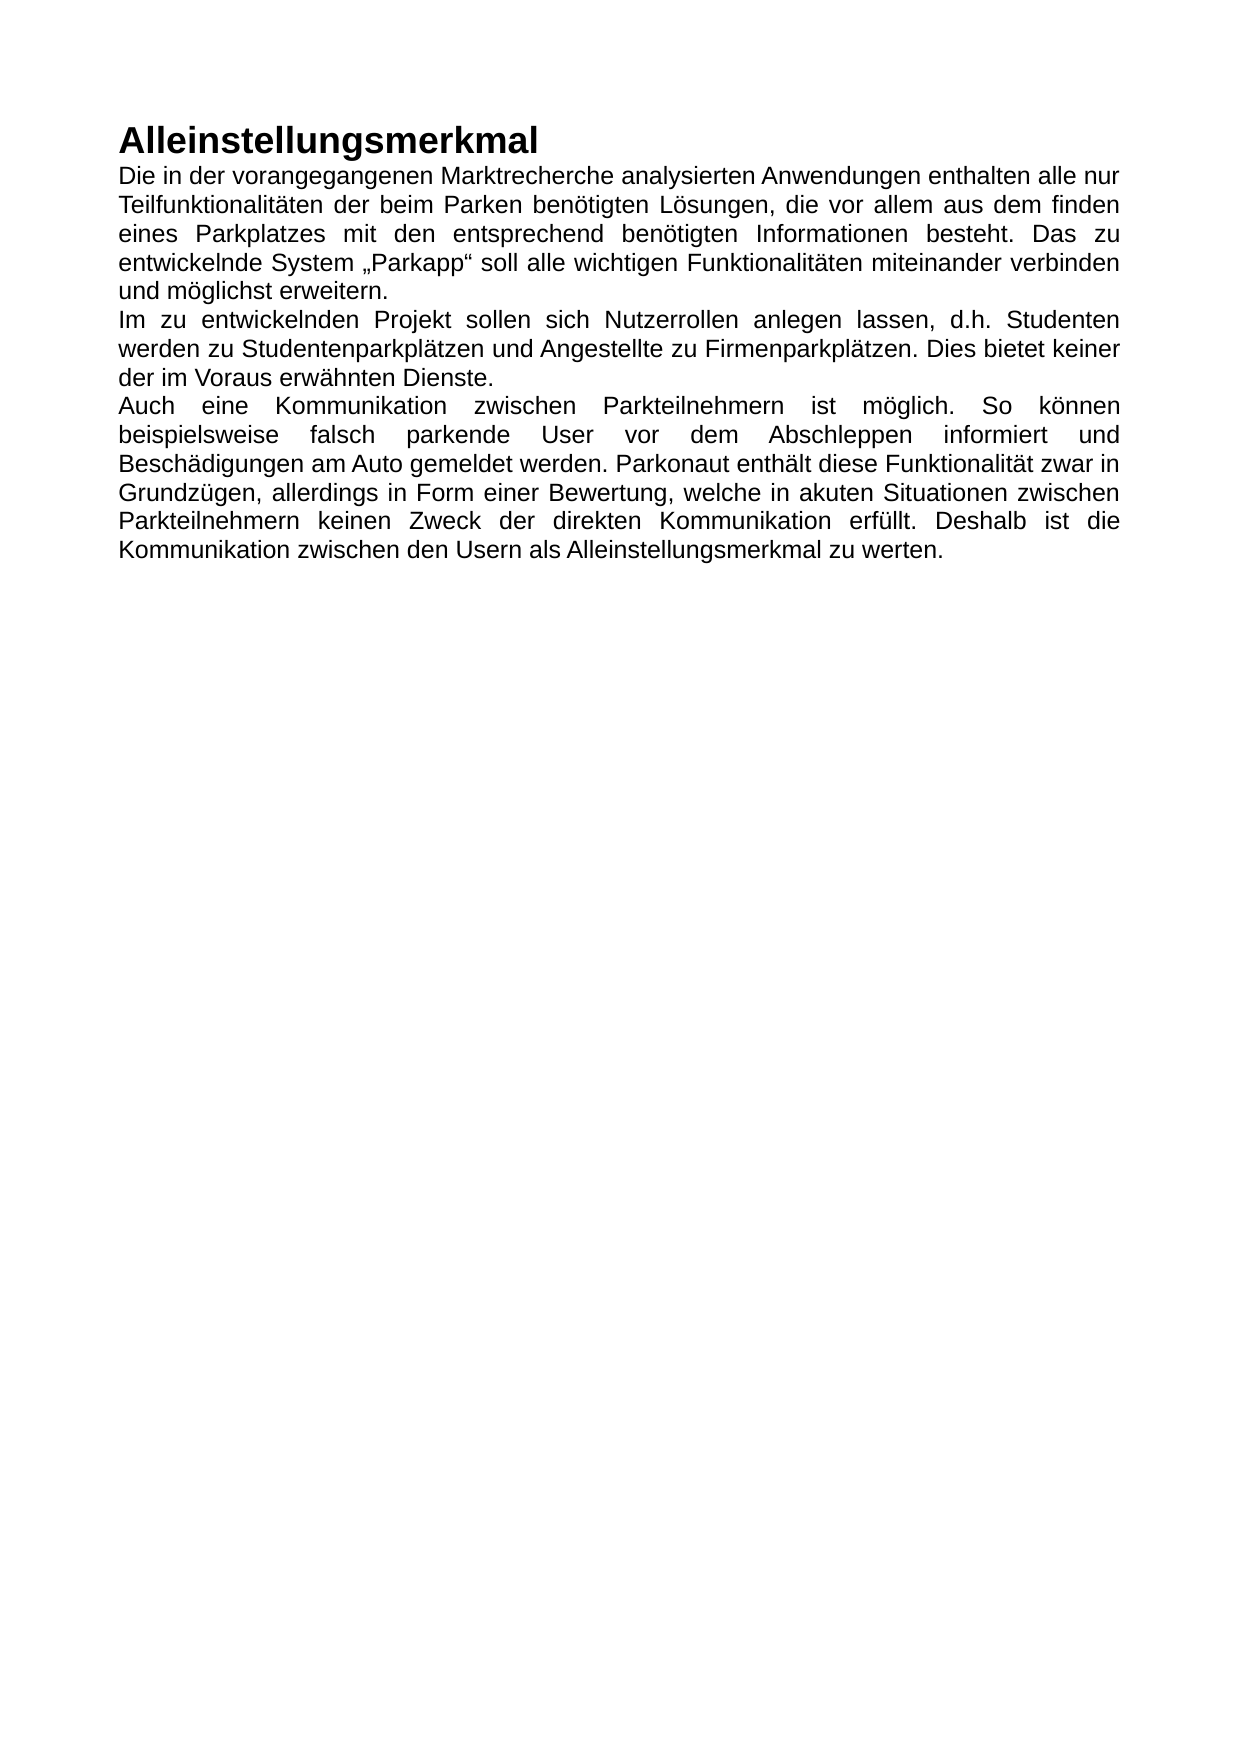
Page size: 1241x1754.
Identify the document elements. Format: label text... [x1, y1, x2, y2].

text Im zu entwickelnden Projekt sollen sich Nutzerrollen anlegen lassen, d.h. Studenten werden zu Studentenparkplätzen und Angestellte zu Firmenparkplätzen. Dies bietet keiner der im Voraus erwähnten Dienste. [118, 305, 1122, 391]
text Alleinstellungsmerkmal [118, 118, 1122, 161]
text Die in der vorangegangenen Marktrecherche analysierten Anwendungen enthalten alle nur Teilfunktionalitäten der beim Parken benötigten Lösungen, die vor allem aus dem finden eines Parkplatzes mit den entsprechend benötigten Informationen besteht. Das zu entwickelnde System „Parkapp“ soll alle wichtigen Funktionalitäten miteinander verbinden und möglichst erweitern. [118, 161, 1122, 305]
text Auch eine Kommunikation zwischen Parkteilnehmern ist möglich. So können beispielsweise falsch parkende User vor dem Abschleppen informiert und Beschädigungen am Auto gemeldet werden. Parkonaut enthält diese Funktionalität zwar in Grundzügen, allerdings in Form einer Bewertung, welche in akuten Situationen zwischen Parkteilnehmern keinen Zweck der direkten Kommunikation erfüllt. Deshalb ist die Kommunikation zwischen den Usern als Alleinstellungsmerkmal zu werten. [118, 391, 1122, 564]
